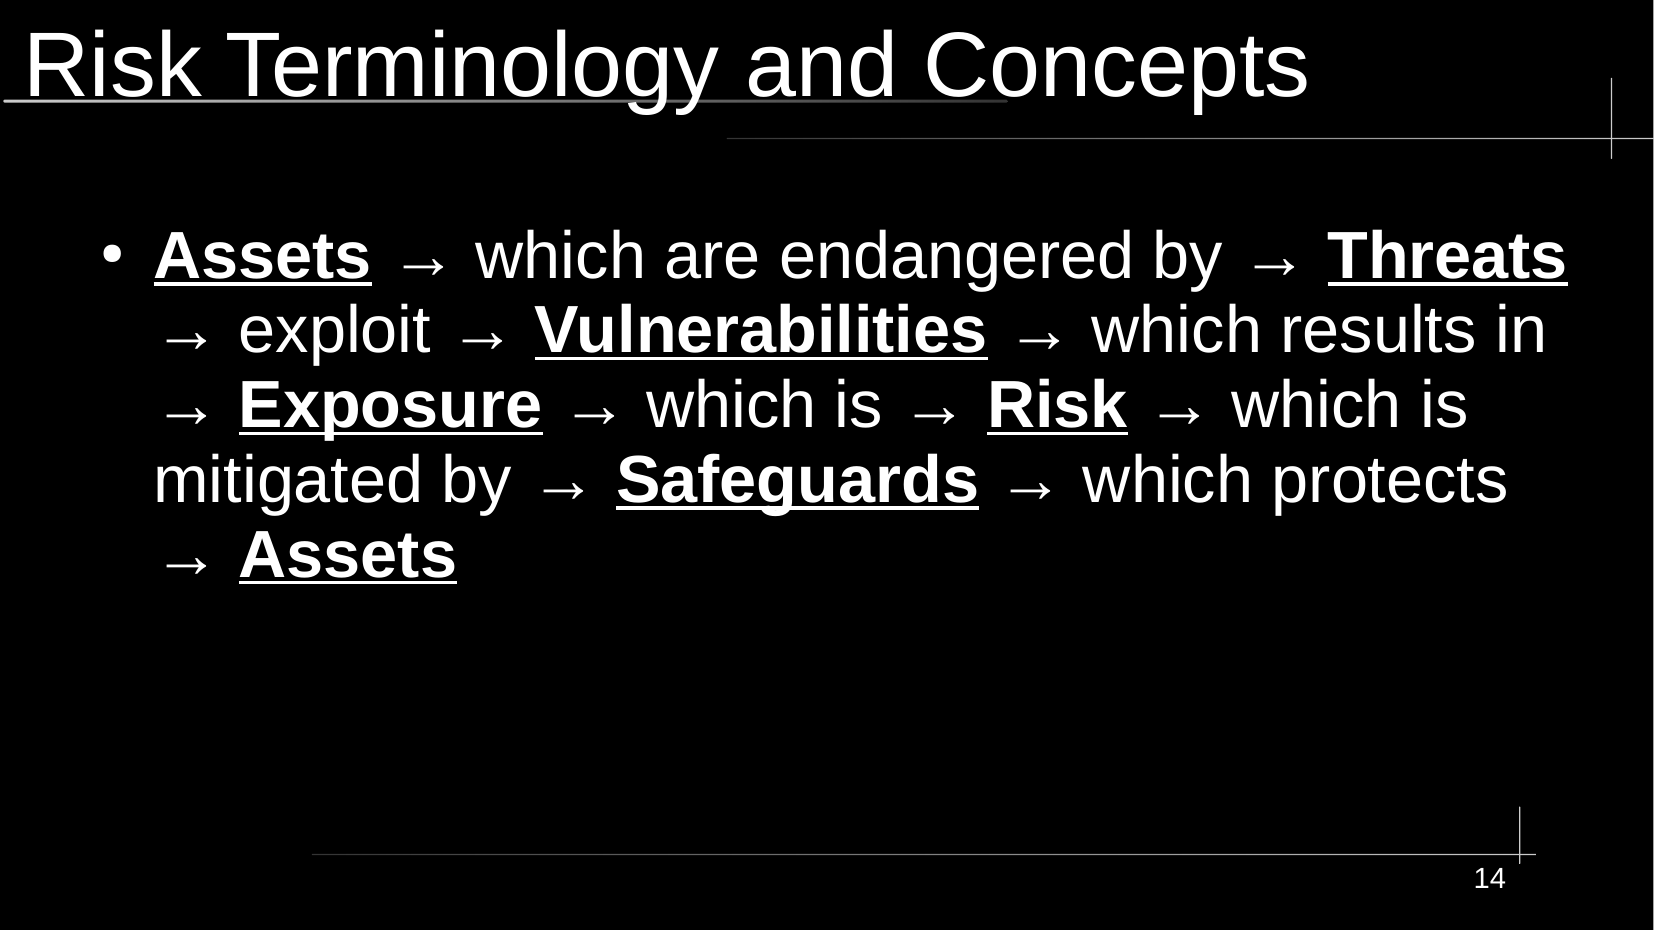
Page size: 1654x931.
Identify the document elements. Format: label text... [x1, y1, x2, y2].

title Risk Terminology and Concepts [23, 11, 1589, 119]
list Assets → which are endangered by → Threats → exploit → Vulnerabilities → which results in → Exposure → which is → Risk → which is mitigated by → Safeguards → which protects → Assets [82, 217, 1571, 863]
